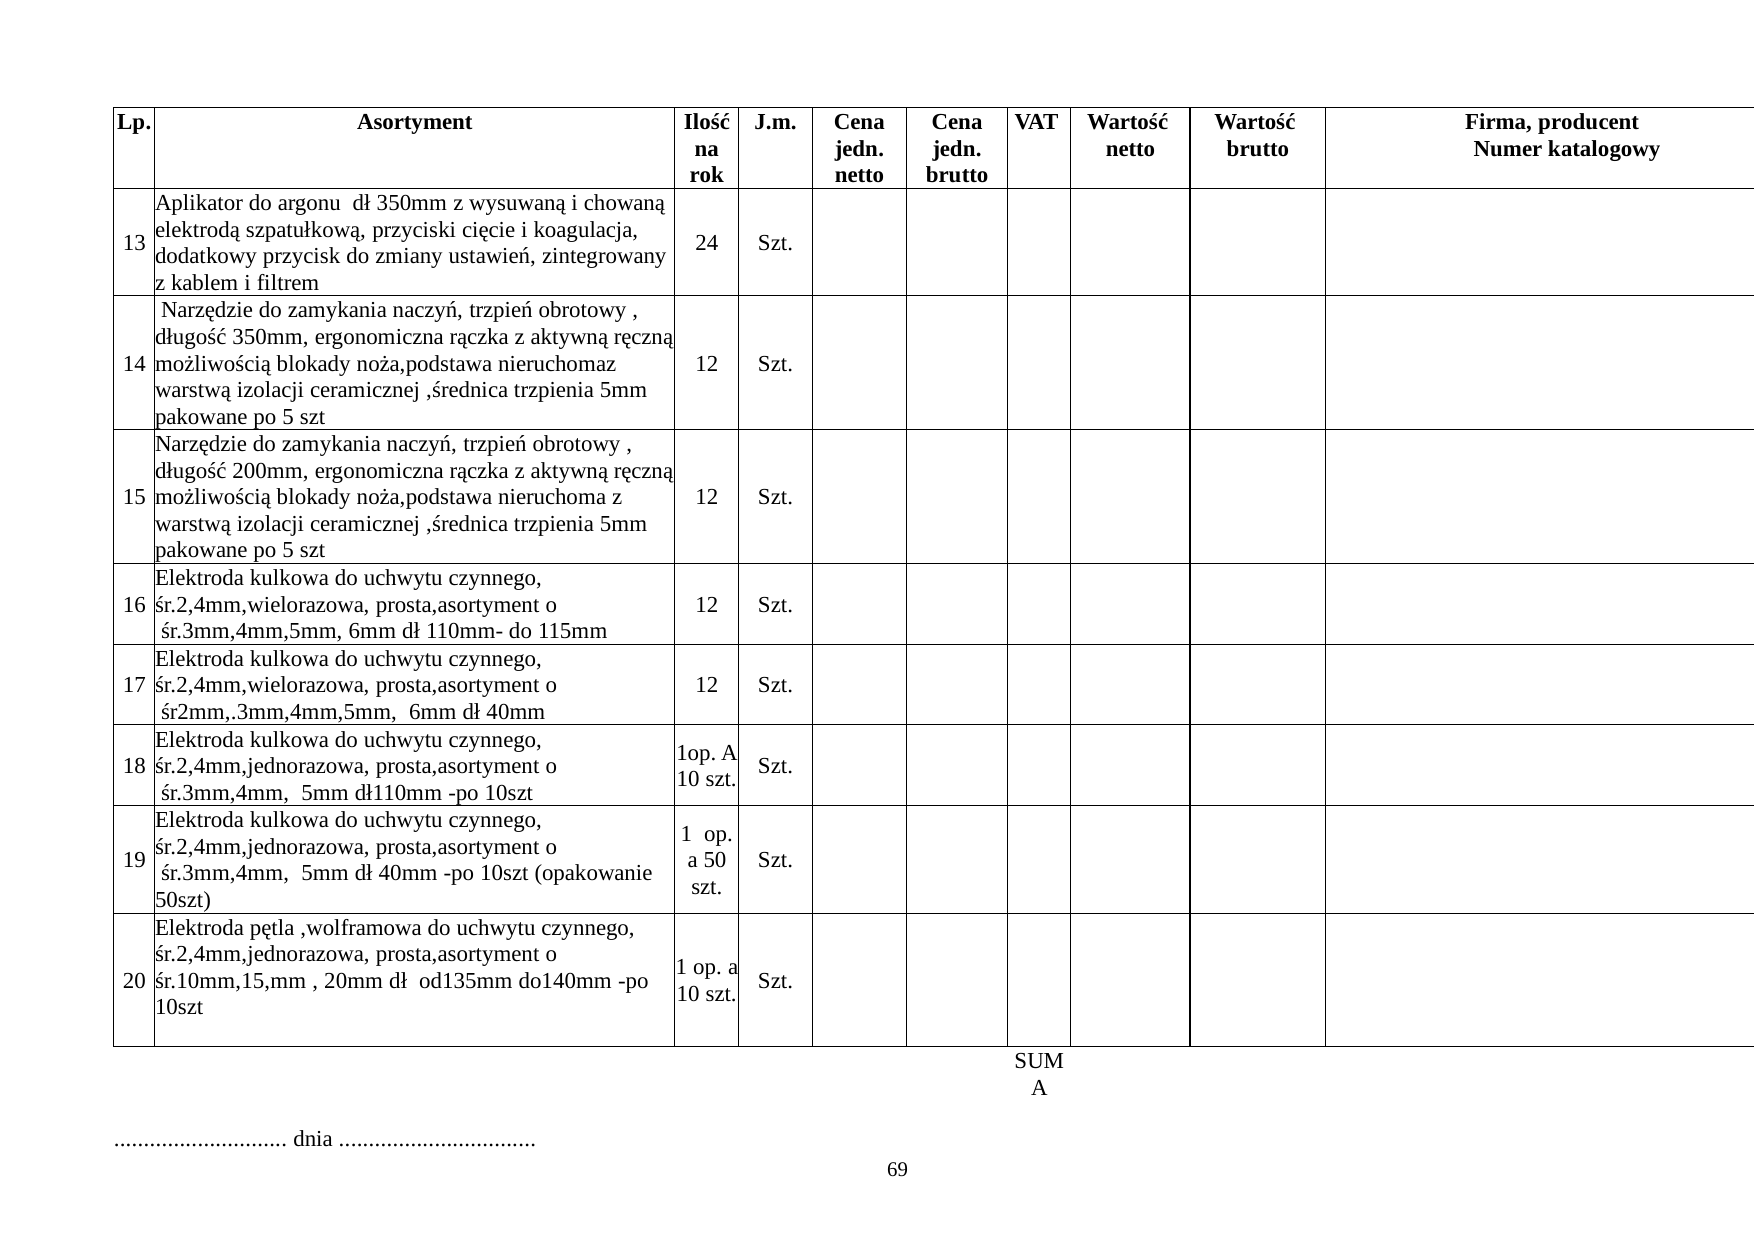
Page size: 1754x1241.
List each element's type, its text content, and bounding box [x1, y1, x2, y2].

table_header J.m. [739, 108, 812, 188]
table_cell [1326, 430, 1754, 563]
table_cell [1071, 430, 1189, 563]
table_cell [1326, 189, 1754, 295]
table_cell [907, 725, 1007, 805]
table_cell [1593, 1047, 1597, 1100]
table_cell [1071, 725, 1189, 805]
table_cell Narzędzie do zamykania naczyń, trzpień obrotowy , długość 350mm, ergonomiczna rączka z aktywną ręczną możliwością blokady noża,podstawa nieruchomaz warstwą izolacji ceramicznej ,średnica trzpienia 5mm pakowane po 5 szt [155, 296, 674, 429]
table_header Wartość netto [1071, 108, 1189, 188]
table_cell [1606, 1047, 1610, 1100]
table_cell 24 [675, 189, 738, 295]
table_cell Szt. [739, 189, 812, 295]
table_header VAT [1008, 108, 1070, 188]
table_cell [813, 296, 906, 429]
table_cell [812, 1047, 906, 1100]
table_header Firma, producent Numer katalogowy [1326, 108, 1754, 188]
table_cell [1191, 296, 1325, 429]
table_cell [1191, 564, 1325, 644]
table_cell [1668, 1047, 1672, 1100]
table_cell [1008, 806, 1070, 912]
table_cell Elektroda kulkowa do uchwytu czynnego, śr.2,4mm,jednorazowa, prosta,asortyment o śr.3mm,4mm, 5mm dł 40mm -po 10szt (opakowanie 50szt) [155, 806, 674, 912]
table_cell [1008, 430, 1070, 563]
table_cell [907, 645, 1007, 724]
table_cell Szt. [739, 725, 812, 805]
table_cell 18 [114, 725, 154, 805]
table_cell [907, 296, 1007, 429]
table_cell 15 [114, 430, 154, 563]
table_cell 12 [675, 296, 738, 429]
table_cell [1191, 189, 1325, 295]
table_cell [1071, 564, 1189, 644]
table_cell [1071, 296, 1189, 429]
table_cell [1618, 1047, 1622, 1100]
table_cell [1683, 1047, 1754, 1100]
text ............................. dnia ................................. [113, 1124, 1681, 1151]
table_cell [907, 189, 1007, 295]
table_cell Szt. [739, 430, 812, 563]
table_header Wartość brutto [1191, 108, 1325, 188]
table_cell 12 [675, 564, 738, 644]
table_cell [1326, 296, 1754, 429]
table_cell [1664, 1047, 1668, 1100]
table_cell [907, 806, 1007, 912]
table_cell Szt. [739, 564, 812, 644]
table_cell [1071, 645, 1189, 724]
table_cell [1008, 296, 1070, 429]
table_cell SUMA [1008, 1047, 1071, 1100]
table_cell [1071, 1047, 1190, 1100]
table_cell Szt. [739, 645, 812, 724]
table_cell [1589, 1047, 1593, 1100]
table_cell [907, 564, 1007, 644]
table_cell [1648, 1047, 1652, 1100]
table_cell [1652, 1047, 1656, 1100]
table_cell [907, 430, 1007, 563]
table_cell [1326, 914, 1754, 1046]
table_cell 14 [114, 296, 154, 429]
table_cell Elektroda kulkowa do uchwytu czynnego, śr.2,4mm,wielorazowa, prosta,asortyment o śr2mm,.3mm,4mm,5mm, 6mm dł 40mm [155, 645, 674, 724]
table_cell [1008, 189, 1070, 295]
table_cell [1614, 1047, 1618, 1100]
table_cell [155, 1047, 674, 1100]
table_cell [813, 430, 906, 563]
table_cell 12 [675, 430, 738, 563]
table_cell Szt. [739, 296, 812, 429]
table_cell 17 [114, 645, 154, 724]
table_cell [1190, 1047, 1325, 1100]
table_cell [1326, 645, 1754, 724]
table_cell [906, 1047, 1007, 1100]
table_cell [1598, 1047, 1602, 1100]
table_cell Elektroda kulkowa do uchwytu czynnego, śr.2,4mm,jednorazowa, prosta,asortyment o śr.3mm,4mm, 5mm dł110mm -po 10szt [155, 725, 674, 805]
table_cell [1071, 914, 1189, 1046]
table_cell [1635, 1047, 1639, 1100]
table_cell [1008, 564, 1070, 644]
table_header Asortyment [155, 108, 674, 188]
table_cell 16 [114, 564, 154, 644]
table_cell [1008, 914, 1070, 1046]
table_cell Szt. [739, 914, 812, 1046]
table_cell [675, 1047, 739, 1100]
table_cell 13 [114, 189, 154, 295]
table_cell [813, 645, 906, 724]
table_cell [1623, 1047, 1627, 1100]
table_cell [813, 564, 906, 644]
table_cell [1627, 1047, 1631, 1100]
table_cell [1631, 1047, 1635, 1100]
table_header Ilość na rok [675, 108, 738, 188]
table_header Cena jedn. netto [813, 108, 906, 188]
table_cell [739, 1047, 812, 1100]
table_cell [1326, 806, 1754, 912]
table_cell 1op. A 10 szt. [675, 725, 738, 805]
table_cell [1673, 1047, 1677, 1100]
table_cell 20 [114, 914, 154, 1046]
table_header Lp. [114, 108, 154, 188]
table_cell [1656, 1047, 1660, 1100]
table_cell [1326, 564, 1754, 644]
table_cell 19 [114, 806, 154, 912]
table_cell [1008, 645, 1070, 724]
table_cell Elektroda pętla ,wolframowa do uchwytu czynnego, śr.2,4mm,jednorazowa, prosta,asortyment o śr.10mm,15,mm , 20mm dł od135mm do140mm -po 10szt [155, 914, 674, 1046]
table_cell Narzędzie do zamykania naczyń, trzpień obrotowy , długość 200mm, ergonomiczna rączka z aktywną ręczną możliwością blokady noża,podstawa nieruchoma z warstwą izolacji ceramicznej ,średnica trzpienia 5mm pakowane po 5 szt [155, 430, 674, 563]
table_cell [1191, 645, 1325, 724]
table_cell [1325, 1047, 1589, 1100]
table_cell 12 [675, 645, 738, 724]
table_cell [1326, 725, 1754, 805]
table_cell [1071, 806, 1189, 912]
table_cell [1677, 1047, 1681, 1100]
table_cell 1 op. a 10 szt. [675, 914, 738, 1046]
table_cell [907, 914, 1007, 1046]
table_cell [813, 806, 906, 912]
table_cell [1071, 189, 1189, 295]
table_cell [1643, 1047, 1647, 1100]
table_cell [813, 189, 906, 295]
table_cell 1 op. a 50 szt. [675, 806, 738, 912]
table_cell Elektroda kulkowa do uchwytu czynnego, śr.2,4mm,wielorazowa, prosta,asortyment o śr.3mm,4mm,5mm, 6mm dł 110mm- do 115mm [155, 564, 674, 644]
table_cell [1191, 914, 1325, 1046]
table_cell [1191, 806, 1325, 912]
table_header Cena jedn. brutto [907, 108, 1007, 188]
table_cell [1660, 1047, 1664, 1100]
table_cell [1610, 1047, 1614, 1100]
table_cell [813, 914, 906, 1046]
table_cell [1191, 430, 1325, 563]
table_cell [813, 725, 906, 805]
table_cell Szt. [739, 806, 812, 912]
table_cell [114, 1047, 155, 1100]
table_cell [1191, 725, 1325, 805]
table_cell [1008, 725, 1070, 805]
table_cell [1602, 1047, 1606, 1100]
table_cell Aplikator do argonu dł 350mm z wysuwaną i chowaną elektrodą szpatułkową, przyciski cięcie i koagulacja, dodatkowy przycisk do zmiany ustawień, zintegrowany z kablem i filtrem [155, 189, 674, 295]
table_cell [1639, 1047, 1643, 1100]
